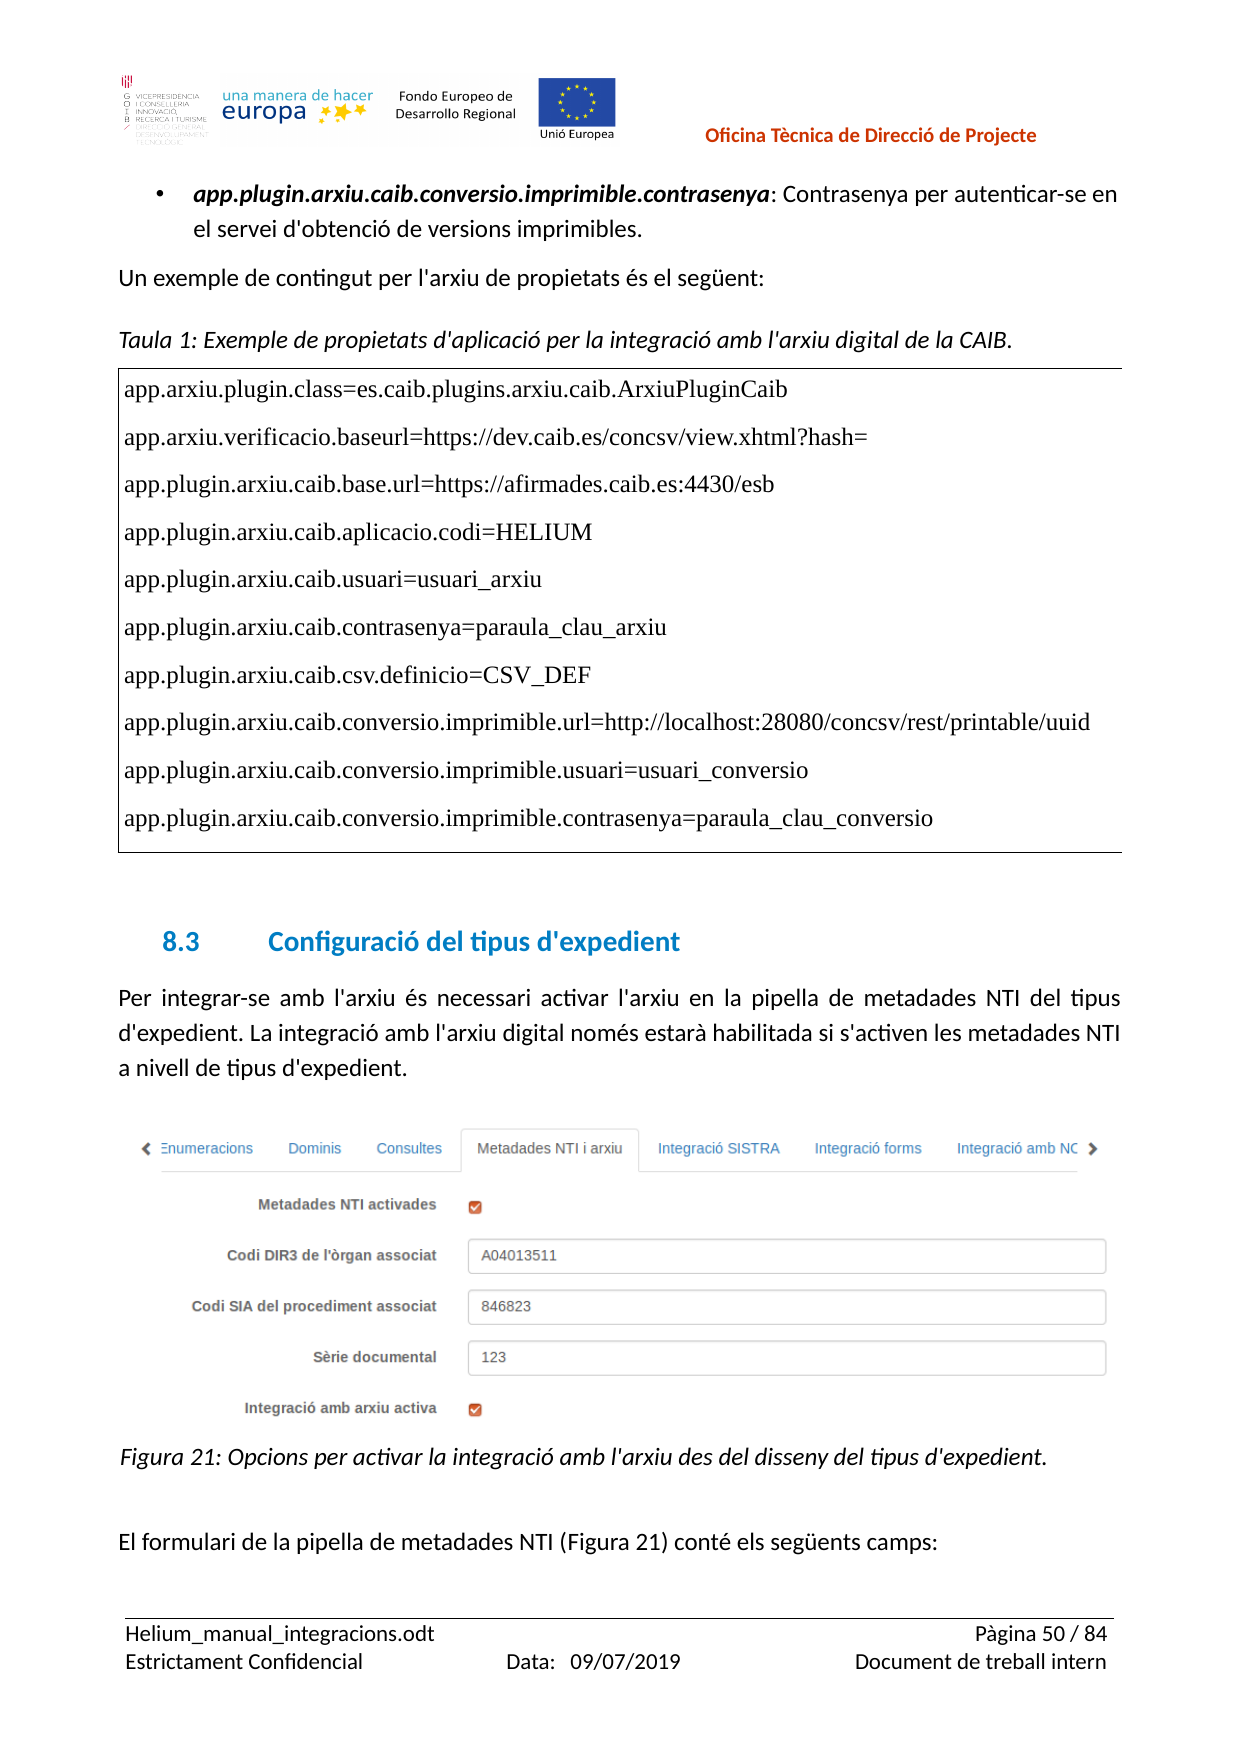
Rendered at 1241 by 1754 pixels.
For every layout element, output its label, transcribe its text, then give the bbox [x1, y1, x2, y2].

text Per integrar-se amb l'arxiu és necessari activar l'arxiu en la pipella de metadades NTI del tipus d'expedient. La integració amb l'arxiu digital només estarà habilitada si s'activen les metadades NTI a nivell de tipus d'expedient. [118, 982, 1122, 1083]
text El formulari de la pipella de metadades NTI (Figura 21) conté els següents camps: [118, 1526, 1122, 1557]
table_header app.arxiu.plugin.class=es.caib.plugins.arxiu.caib.ArxiuPluginCaib app.arxiu.verificacio.baseurl=https://dev.caib.es/concsv/view.xhtml?hash= app.plugin.arxiu.caib.base.url=https://afirmades.caib.es:4430/esb app.plugin.arxiu.caib.aplicacio.codi=HELIUM app.plugin.arxiu.caib.usuari=usuari_arxiu app.plugin.arxiu.caib.contrasenya=paraula_clau_arxiu app.plugin.arxiu.caib.csv.definicio=CSV_DEF app.plugin.arxiu.caib.conversio.imprimible.url=http://localhost:28080/concsv/rest/printable/uuid app.plugin.arxiu.caib.conversio.imprimible.usuari=usuari_conversio app.plugin.arxiu.caib.conversio.imprimible.contrasenya=paraula_clau_conversio [119, 369, 1122, 852]
text Taula 1: Exemple de propietats d'aplicació per la integració amb l'arxiu digital de la CAIB. [118, 324, 1122, 355]
picture [118, 73, 213, 147]
picture [219, 73, 621, 147]
text Figura 21: Opcions per activar la integració amb l'arxiu des del disseny del tipus d'expedient. [120, 1436, 1120, 1472]
text Un exemple de contingut per l'arxiu de propietats és el següent: [118, 262, 1122, 293]
subtitle Configuració del tipus d'expedient [156, 923, 1122, 958]
picture [119, 1114, 1121, 1436]
list app.plugin.arxiu.caib.conversio.imprimible.contrasenya: Contrasenya per autenticar-se en el servei d'obtenció de versions imprimibles. [156, 178, 1122, 243]
